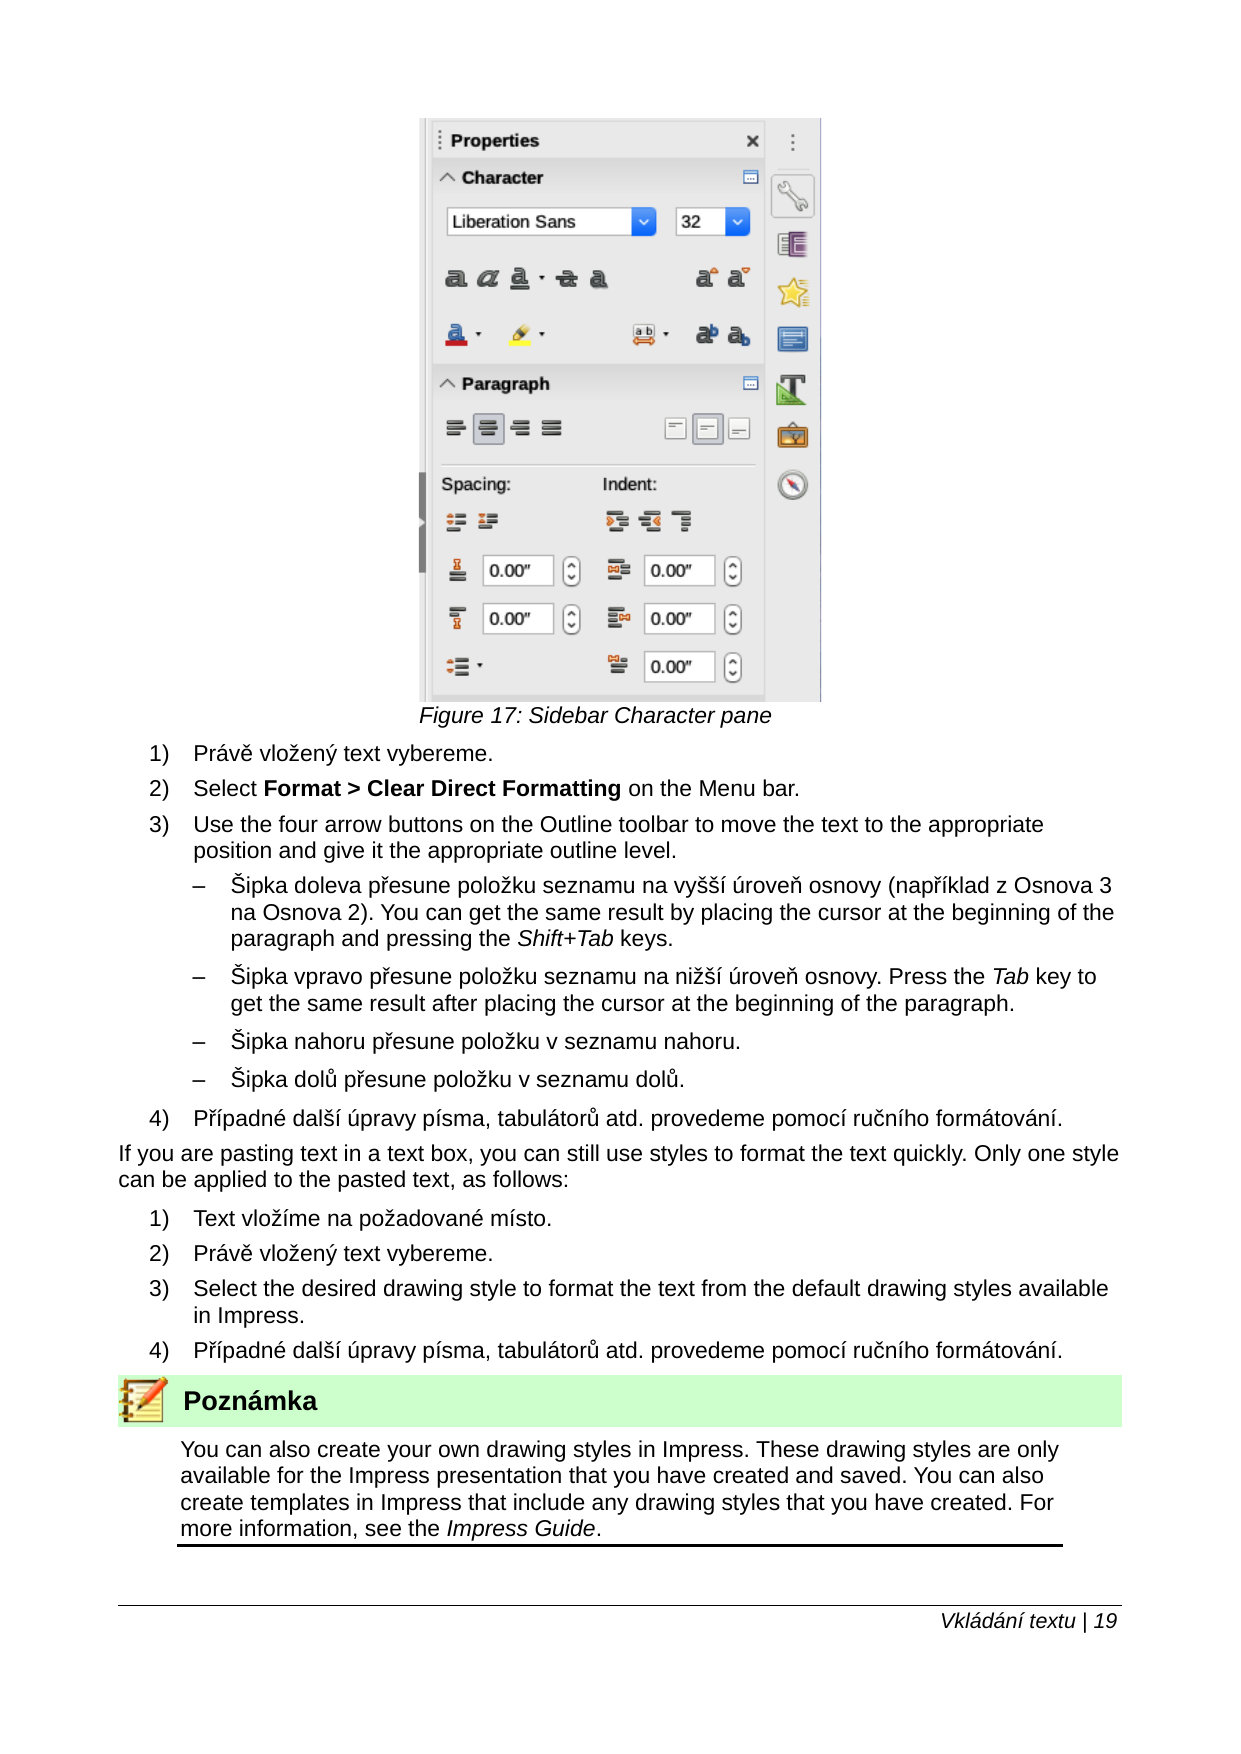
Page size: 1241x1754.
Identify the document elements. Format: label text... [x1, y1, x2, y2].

list Text vložíme na požadované místo. [169, 1205, 1122, 1231]
subtitle Poznámka [118, 1375, 1122, 1427]
list Právě vložený text vybereme. [169, 1240, 1122, 1266]
list Šipka vpravo přesune položku seznamu na nižší úroveň osnovy. Press the Tab key to get the same result after placing the cursor at the beginning of the paragraph. [192, 963, 1122, 1016]
list Právě vložený text vybereme. [169, 740, 1122, 766]
picture [418, 118, 822, 702]
list Šipka dolů přesune položku v seznamu dolů. [192, 1066, 1122, 1092]
text Figure 17: Sidebar Character pane [419, 702, 821, 728]
text You can also create your own drawing styles in Impress. These drawing styles are only available for the Impress presentation that you have created and saved. You can also create templates in Impress that include any drawing styles that you have created. For more information, see the Impress Guide. [177, 1433, 1063, 1544]
list Šipka doleva přesune položku seznamu na vyšší úroveň osnovy (například z Osnova 3 na Osnova 2). You can get the same result by placing the cursor at the beginning of the paragraph and pressing the Shift+Tab keys. [192, 872, 1122, 951]
list Use the four arrow buttons on the Outline toolbar to move the text to the appropriate position and give it the appropriate outline level. [169, 811, 1122, 863]
list Select the desired drawing style to format the text from the default drawing styles available in Impress. [169, 1275, 1122, 1328]
list Případné další úpravy písma, tabulátorů atd. provedeme pomocí ručního formátování. [169, 1337, 1134, 1363]
picture [119, 1375, 170, 1426]
list Šipka nahoru přesune položku v seznamu nahoru. [192, 1028, 1122, 1054]
list Případné další úpravy písma, tabulátorů atd. provedeme pomocí ručního formátování. [169, 1104, 1134, 1131]
list If you are pasting text in a text box, you can still use styles to format the text quickly. Only one style can be applied to the pasted text, as follows: [118, 1140, 1122, 1192]
list Select Format > Clear Direct Formatting on the Menu bar. [169, 775, 1122, 802]
